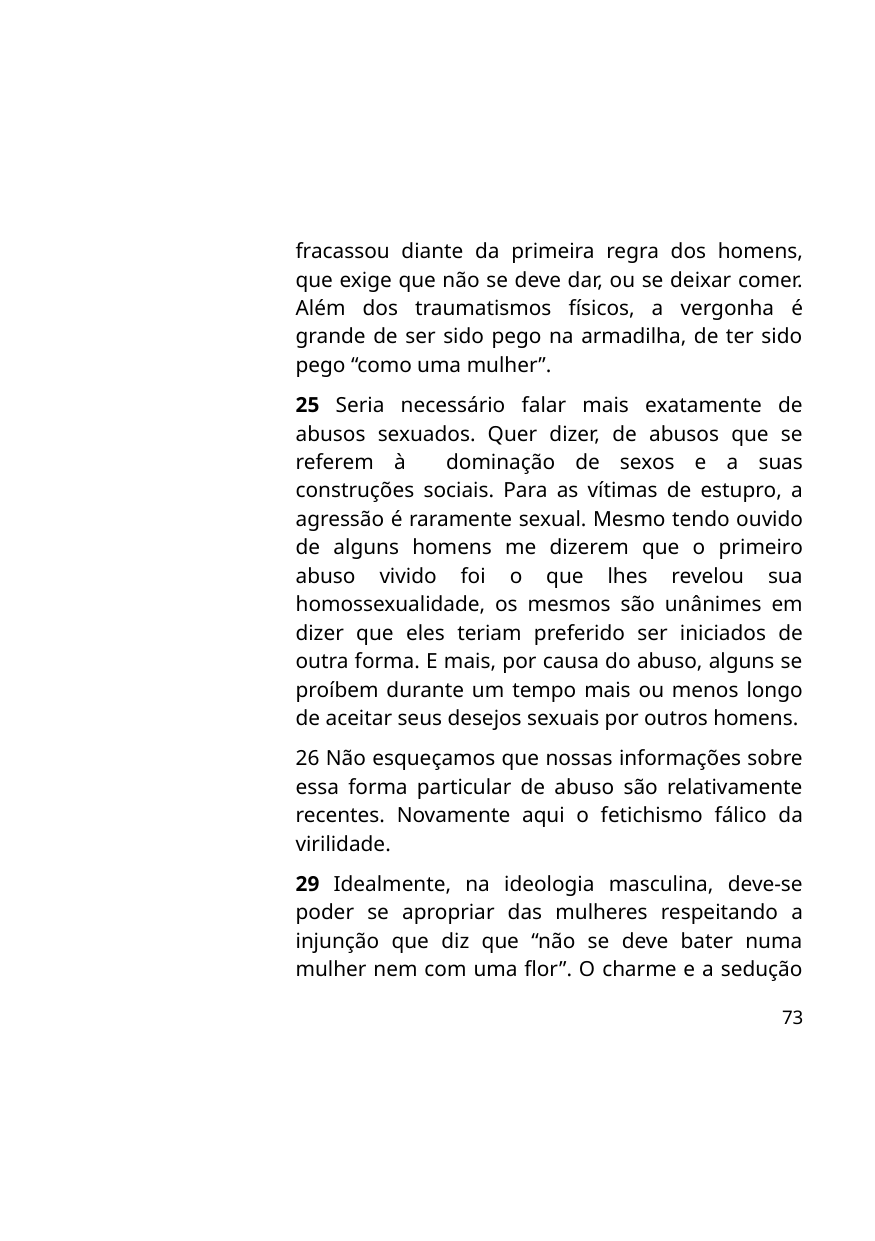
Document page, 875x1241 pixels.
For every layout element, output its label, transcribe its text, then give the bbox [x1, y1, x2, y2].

text 29 Idealmente, na ideologia masculina, deve-se poder se apropriar das mulheres respeitando a injunção que diz que “não se deve bater numa mulher nem com uma flor”. O charme e a sedução [295, 869, 803, 983]
text 26 Não esqueçamos que nossas informações sobre essa forma particular de abuso são relativamente recentes. Novamente aqui o fetichismo fálico da virilidade. [295, 743, 803, 857]
text fracassou diante da primeira regra dos homens, que exige que não se deve dar, ou se deixar comer. Além dos traumatismos físicos, a vergonha é grande de ser sido pego na armadilha, de ter sido pego “como uma mulher”. [295, 236, 803, 378]
text 25 Seria necessário falar mais exatamente de abusos sexuados. Quer dizer, de abusos que se referem à dominação de sexos e a suas construções sociais. Para as vítimas de estupro, a agressão é raramente sexual. Mesmo tendo ouvido de alguns homens me dizerem que o primeiro abuso vivido foi o que lhes revelou sua homossexualidade, os mesmos são unânimes em dizer que eles teriam preferido ser iniciados de outra forma. E mais, por causa do abuso, alguns se proíbem durante um tempo mais ou menos longo de aceitar seus desejos sexuais por outros homens. [295, 390, 803, 732]
